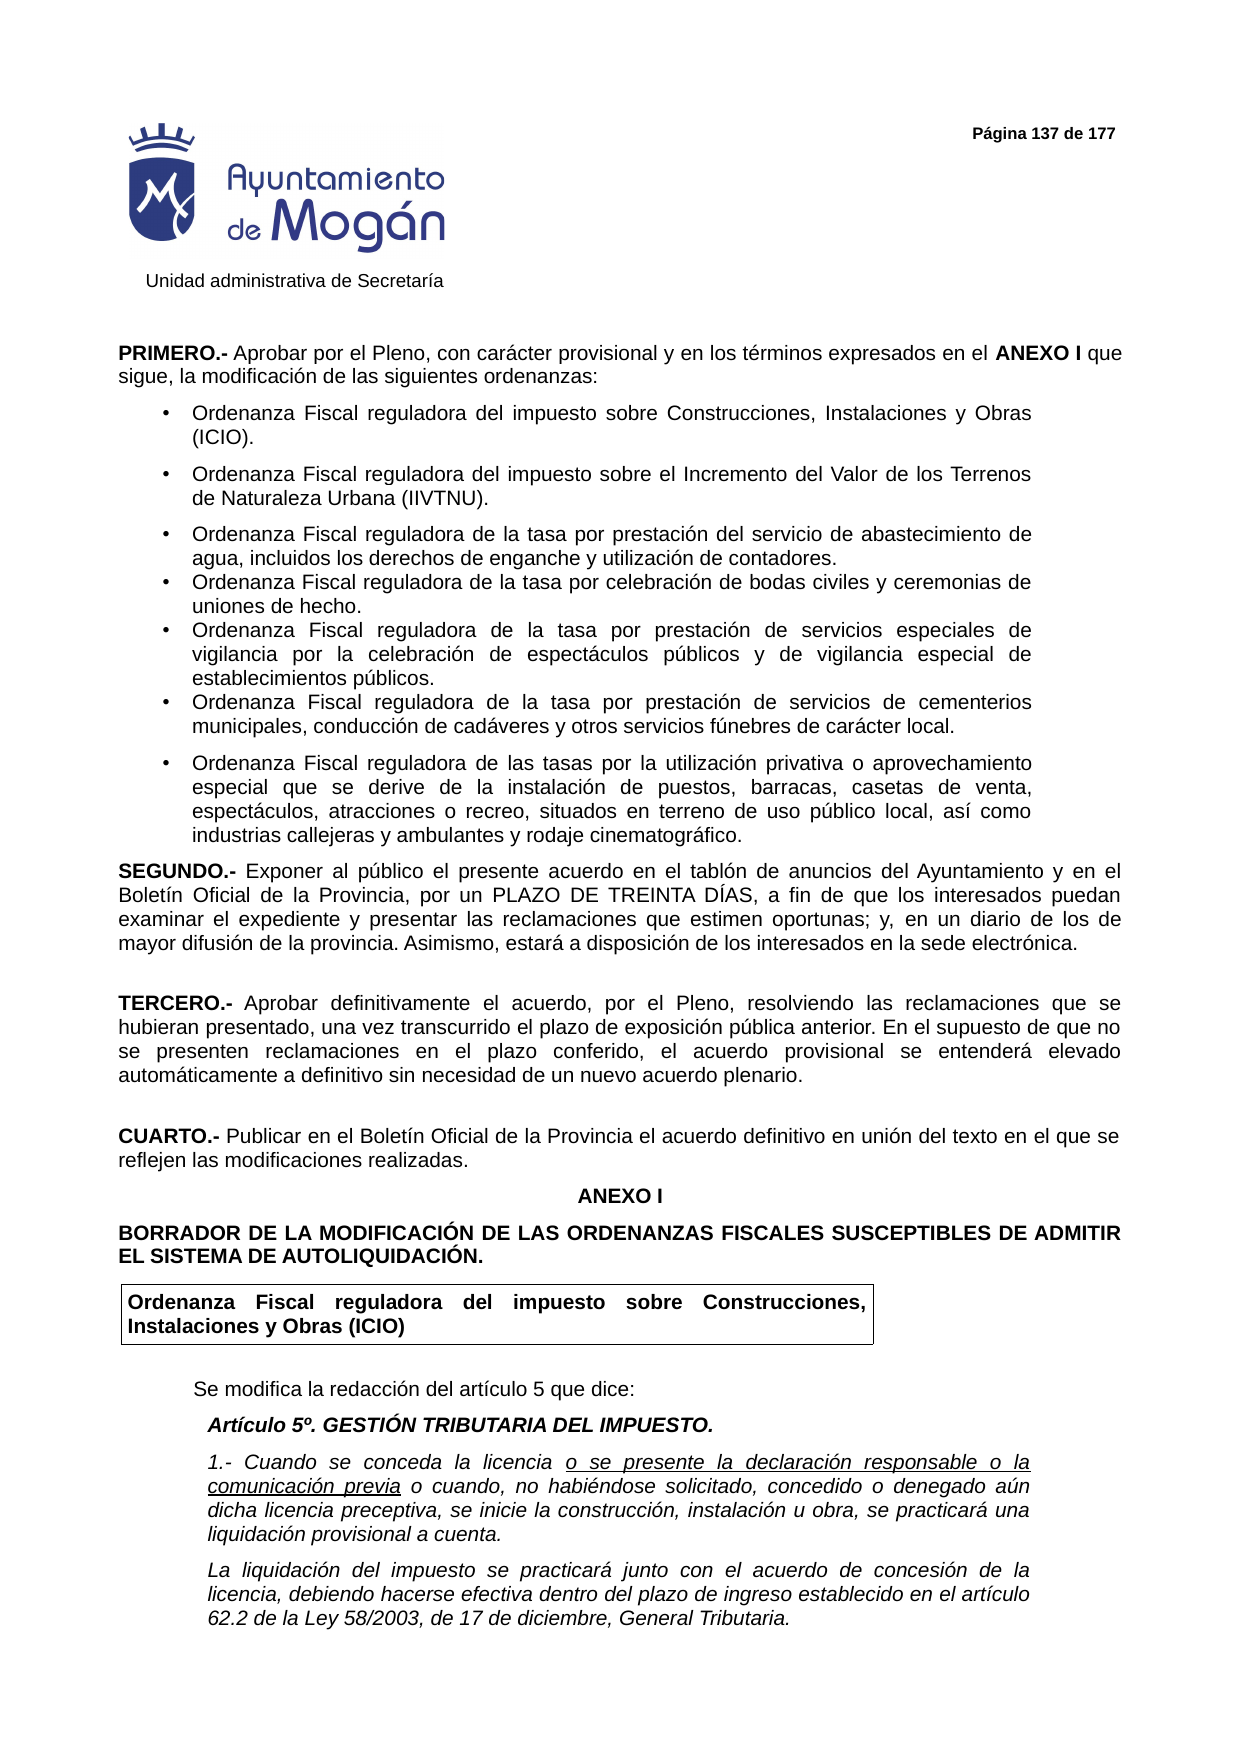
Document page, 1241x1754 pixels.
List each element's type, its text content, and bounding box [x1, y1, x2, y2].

text ANEXO I [118, 1184, 1122, 1208]
list Ordenanza Fiscal reguladora de la tasa por prestación del servicio de abastecimiento de agua, incluidos los derechos de enganche y utilización de contadores. [162, 522, 1033, 570]
list Ordenanza Fiscal reguladora del impuesto sobre Construcciones, Instalaciones y Obras (ICIO). [162, 401, 1033, 449]
text Artículo 5º. GESTIÓN TRIBUTARIA DEL IMPUESTO. [207, 1413, 1033, 1437]
text SEGUNDO.- Exponer al público el presente acuerdo en el tablón de anuncios del Ayuntamiento y en el Boletín Oficial de la Provincia, por un PLAZO DE TREINTA DÍAS, a fin de que los interesados puedan examinar el expediente y presentar las reclamaciones que estimen oportunas; y, en un diario de los de mayor difusión de la provincia. Asimismo, estará a disposición de los interesados en la sede electrónica. [118, 859, 1122, 955]
list Ordenanza Fiscal reguladora de la tasa por prestación de servicios de cementerios municipales, conducción de cadáveres y otros servicios fúnebres de carácter local. [162, 690, 1033, 738]
text Se modifica la redacción del artículo 5 que dice: [193, 1377, 1033, 1401]
list Ordenanza Fiscal reguladora de las tasas por la utilización privativa o aprovechamiento especial que se derive de la instalación de puestos, barracas, casetas de venta, espectáculos, atracciones o recreo, situados en terreno de uso público local, así como industrias callejeras y ambulantes y rodaje cinematográfico. [162, 750, 1033, 846]
table_header Ordenanza Fiscal reguladora del impuesto sobre Construcciones, Instalaciones y Obras (ICIO) [118, 1281, 965, 1377]
picture [128, 123, 445, 259]
list Ordenanza Fiscal reguladora de la tasa por celebración de bodas civiles y ceremonias de uniones de hecho. [162, 570, 1033, 618]
text BORRADOR DE LA MODIFICACIÓN DE LAS ORDENANZAS FISCALES SUSCEPTIBLES DE ADMITIR EL SISTEMA DE AUTOLIQUIDACIÓN. [118, 1220, 1122, 1268]
text 1.- Cuando se conceda la licencia o se presente la declaración responsable o la comunicación previa o cuando, no habiéndose solicitado, concedido o denegado aún dicha licencia preceptiva, se inicie la construcción, instalación u obra, se practicará una liquidación provisional a cuenta. [207, 1449, 1033, 1545]
text La liquidación del impuesto se practicará junto con el acuerdo de concesión de la licencia, debiendo hacerse efectiva dentro del plazo de ingreso establecido en el artículo 62.2 de la Ley 58/2003, de 17 de diciembre, General Tributaria. [207, 1558, 1033, 1630]
text CUARTO.- Publicar en el Boletín Oficial de la Provincia el acuerdo definitivo en unión del texto en el que se reflejen las modificaciones realizadas. [118, 1099, 1122, 1171]
list Ordenanza Fiscal reguladora de la tasa por prestación de servicios especiales de vigilancia por la celebración de espectáculos públicos y de vigilancia especial de establecimientos públicos. [162, 618, 1033, 690]
list Ordenanza Fiscal reguladora del impuesto sobre el Incremento del Valor de los Terrenos de Naturaleza Urbana (IIVTNU). [162, 461, 1033, 509]
text PRIMERO.- Aprobar por el Pleno, con carácter provisional y en los términos expresados en el ANEXO I que sigue, la modificación de las siguientes ordenanzas: [118, 340, 1122, 388]
text TERCERO.- Aprobar definitivamente el acuerdo, por el Pleno, resolviendo las reclamaciones que se hubieran presentado, una vez transcurrido el plazo de exposición pública anterior. En el supuesto de que no se presenten reclamaciones en el plazo conferido, el acuerdo provisional se entenderá elevado automáticamente a definitivo sin necesidad de un nuevo acuerdo plenario. [118, 967, 1122, 1087]
